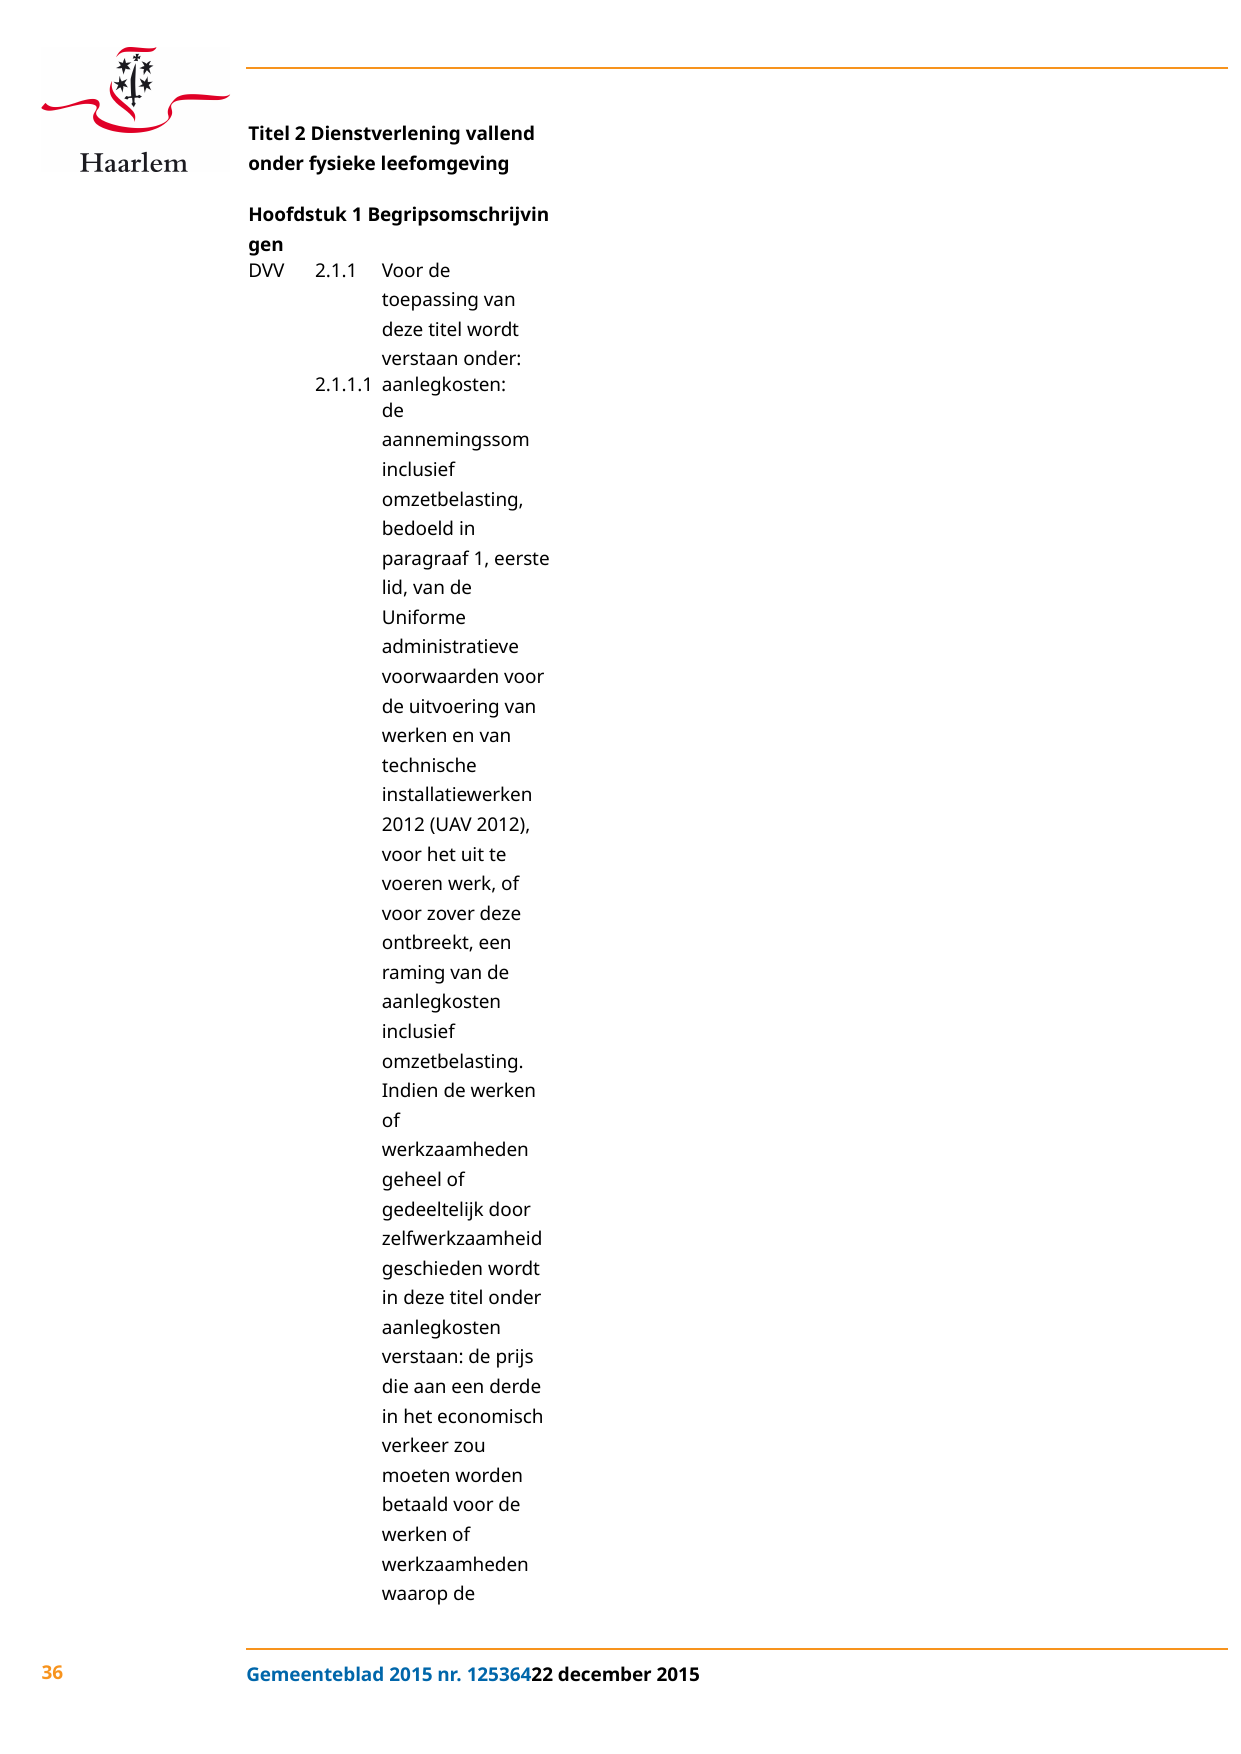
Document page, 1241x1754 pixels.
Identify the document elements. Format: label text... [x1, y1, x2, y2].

table_cell [1018, 371, 1085, 397]
table_cell [951, 95, 1018, 121]
table_cell [818, 95, 884, 121]
table_cell aanlegkosten: [382, 371, 550, 397]
table_cell [884, 202, 951, 257]
table_cell [684, 176, 751, 202]
table_cell [884, 397, 951, 1606]
table_cell [818, 371, 884, 397]
table_cell [684, 202, 751, 257]
table_cell [751, 121, 817, 176]
table_cell [884, 257, 951, 371]
table_cell [684, 257, 751, 371]
table_cell [550, 121, 617, 176]
table_cell [617, 397, 684, 1606]
table_cell [550, 397, 617, 1606]
table_cell [382, 176, 550, 202]
table_cell [751, 371, 817, 397]
table_cell Voor de toepassing van deze titel wordt verstaan onder: [382, 257, 550, 371]
table_cell [1018, 95, 1085, 121]
table_cell [751, 95, 817, 121]
table_cell [617, 176, 684, 202]
table_cell Hoofdstuk 1 Begripsomschrijvingen [248, 202, 550, 257]
table_cell Titel 2 Dienstverlening vallend onder fysieke leefomgeving [248, 121, 550, 176]
table_cell [884, 121, 951, 176]
table_cell [951, 397, 1018, 1606]
table_cell [248, 176, 315, 202]
table_cell [951, 176, 1018, 202]
table_cell [1085, 202, 1152, 257]
table_cell [550, 257, 617, 371]
table_cell de aannemingssom inclusief omzetbelasting, bedoeld in paragraaf 1, eerste lid, van de Uniforme administratieve voorwaarden voor de uitvoering van werken en van technische installatiewerken 2012 (UAV 2012), voor het uit te voeren werk, of voor zover deze ontbreekt, een raming van de aanlegkosten inclusief omzetbelasting. Indien de werken of werkzaamheden geheel of gedeeltelijk door zelfwerkzaamheid geschieden wordt in deze titel onder aanlegkosten verstaan: de prijs die aan een derde in het economisch verkeer zou moeten worden betaald voor de werken of werkzaamheden waarop de [382, 397, 550, 1606]
table_cell [951, 202, 1018, 257]
table_cell [1018, 176, 1085, 202]
table_cell [248, 95, 315, 121]
table_cell 2.1.1.1 [315, 371, 382, 397]
table_cell [1085, 176, 1152, 202]
table_cell [1018, 397, 1085, 1606]
table_cell [1085, 121, 1152, 176]
table_cell [818, 121, 884, 176]
table_cell [818, 202, 884, 257]
table_cell [751, 257, 817, 371]
table_cell [818, 397, 884, 1606]
table_cell [550, 202, 617, 257]
table_cell [751, 397, 817, 1606]
table_cell [617, 121, 684, 176]
table_cell [550, 95, 617, 121]
table_cell [550, 371, 617, 397]
table_cell [617, 202, 684, 257]
table_cell [1085, 371, 1152, 397]
table_cell DVV [248, 257, 315, 371]
table_cell [751, 202, 817, 257]
table_cell [1085, 397, 1152, 1606]
table_cell [248, 397, 315, 1606]
table_cell [884, 95, 951, 121]
table_cell [315, 95, 382, 121]
table_cell [315, 397, 382, 1606]
table_cell [1085, 257, 1152, 371]
table_cell [315, 176, 382, 202]
table_cell [684, 95, 751, 121]
table_cell [751, 176, 817, 202]
table_cell [951, 371, 1018, 397]
table_cell [684, 397, 751, 1606]
table_cell [1018, 202, 1085, 257]
table_cell 2.1.1 [315, 257, 382, 371]
table_cell [1018, 257, 1085, 371]
table_cell [951, 121, 1018, 176]
table_cell [1085, 95, 1152, 121]
table_cell [884, 371, 951, 397]
table_cell [1018, 121, 1085, 176]
table_cell [818, 257, 884, 371]
table_cell [550, 176, 617, 202]
table_cell [382, 95, 550, 121]
picture [41, 47, 231, 172]
table_cell [617, 95, 684, 121]
table_cell [884, 176, 951, 202]
table_cell [248, 371, 315, 397]
table_cell [617, 257, 684, 371]
table_cell [684, 371, 751, 397]
table_cell [951, 257, 1018, 371]
table_cell [617, 371, 684, 397]
table_cell [684, 121, 751, 176]
table_cell [818, 176, 884, 202]
